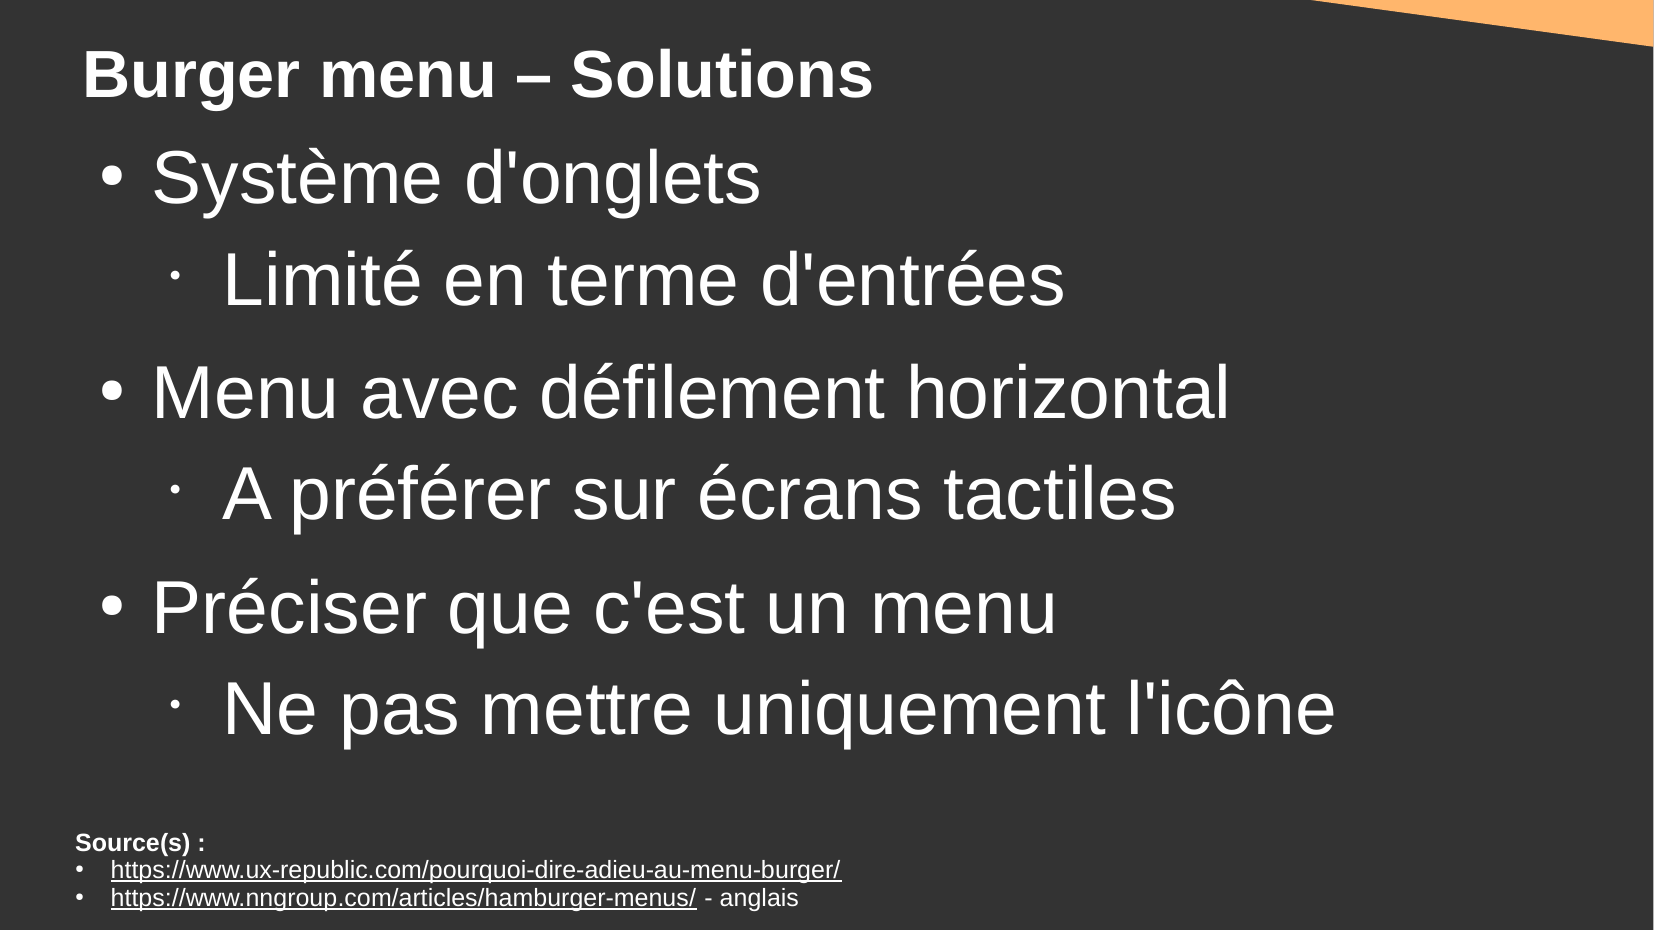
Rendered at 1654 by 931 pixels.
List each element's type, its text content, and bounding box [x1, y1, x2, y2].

list Système d'onglets Limité en terme d'entrées Menu avec défilement horizontal A préférer sur écrans tactiles Préciser que c'est un menu Ne pas mettre uniquement l'icône [80, 135, 1620, 792]
text_box Source(s) : https://www.ux-republic.com/pourquoi-dire-adieu-au-menu-burger/ https://www.nngroup.com/articles/hamburger-menus/ - anglais [60, 820, 1546, 928]
title Burger menu – Solutions [82, 37, 1571, 114]
text_box [1310, 0, 1654, 47]
